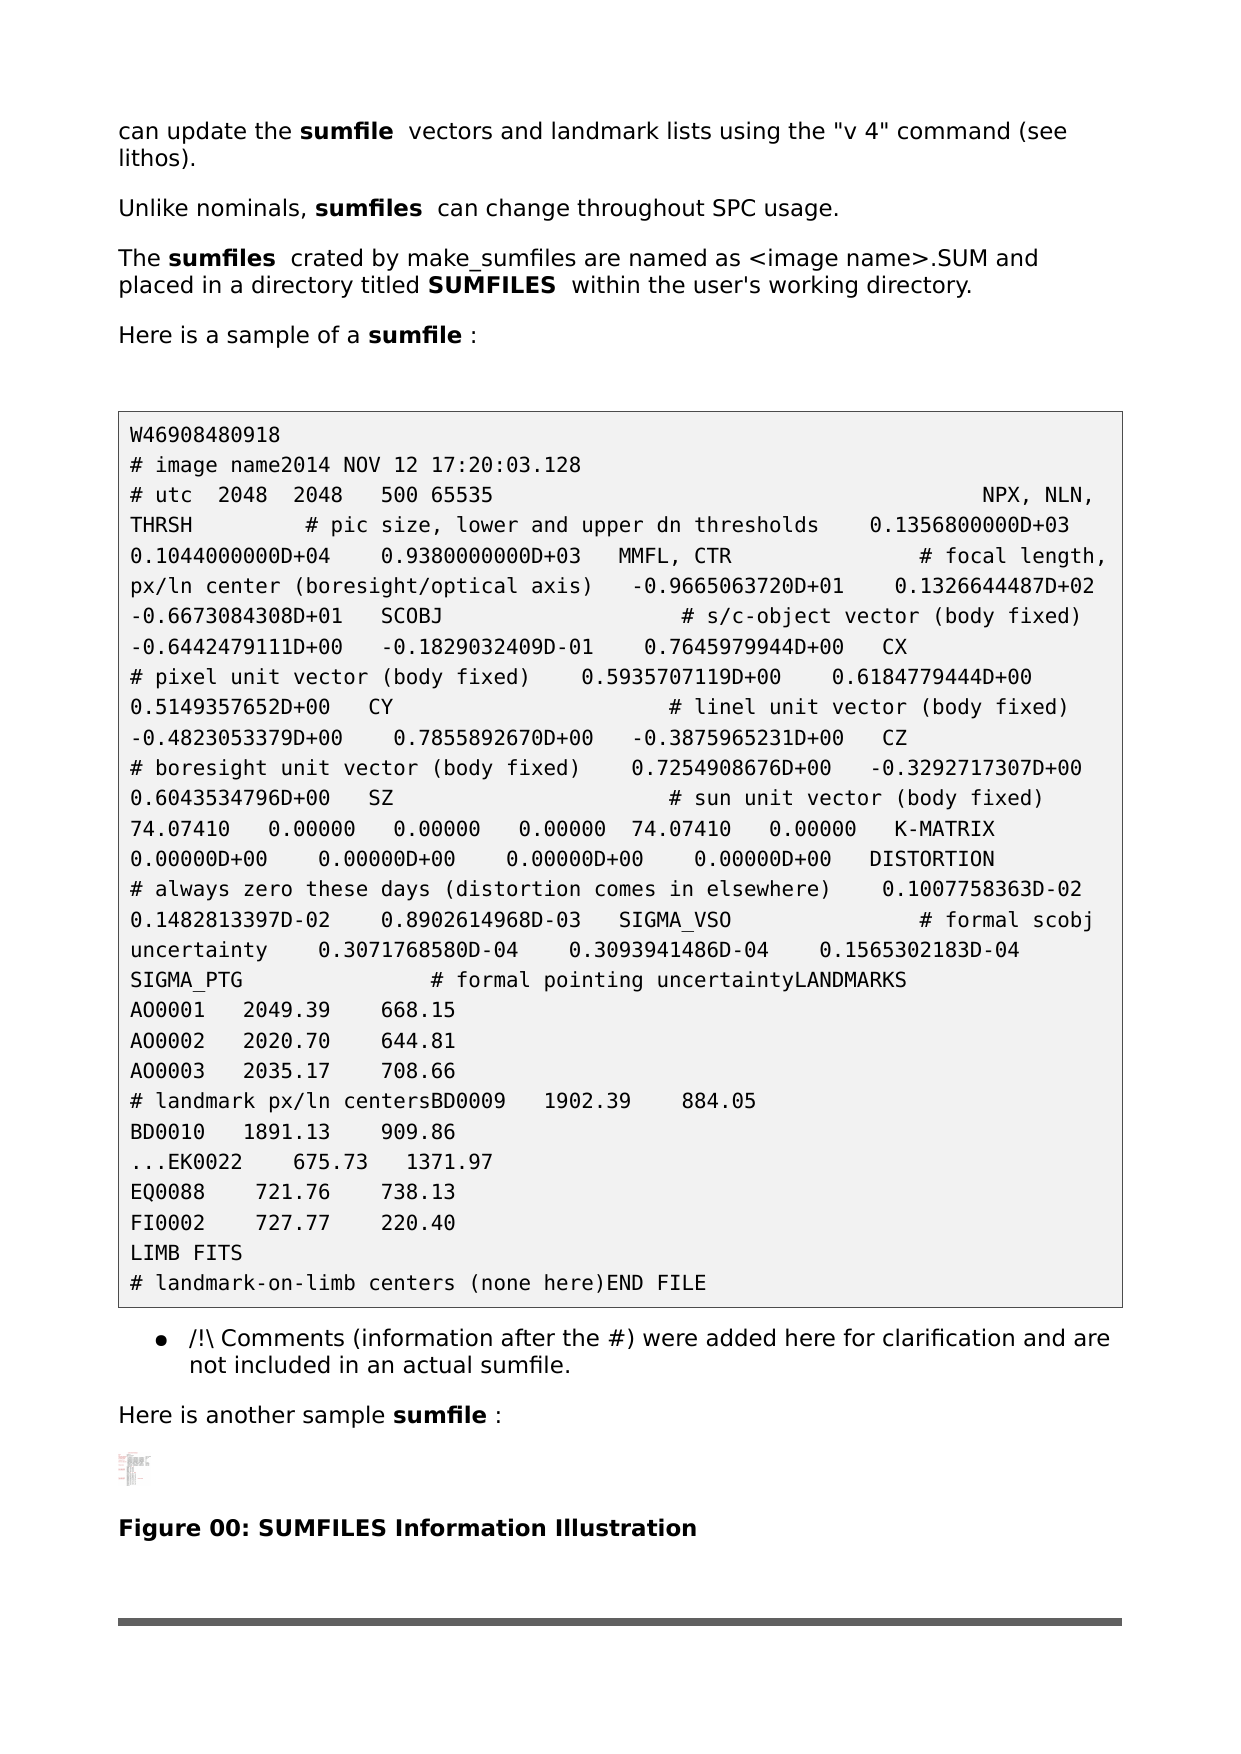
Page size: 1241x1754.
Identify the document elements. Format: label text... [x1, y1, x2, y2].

text can update the sumfile vectors and landmark lists using the "v 4" command (see lithos). [118, 118, 1122, 171]
text Figure 00: SUMFILES Information Illustration [118, 1515, 1122, 1541]
text The sumfiles crated by make_sumfiles are named as <image name>.SUM and placed in a directory titled SUMFILES within the user's working directory. [118, 245, 1122, 298]
text Unlike nominals, sumfiles can change throughout SPC usage. [118, 195, 1122, 222]
list /!\ Comments (information after the #) were added here for clarification and are not included in an actual sumfile. [153, 1325, 1122, 1379]
text Here is a sample of a sumfile : [118, 322, 1122, 349]
picture [118, 1452, 152, 1486]
text W46908480918 # image name2014 NOV 12 17:20:03.128 # utc 2048 2048 500 65535 NPX, NLN, THRSH # pic size, lower and upper dn thresholds 0.1356800000D+03 0.1044000000D+04 0.9380000000D+03 MMFL, CTR # focal length, px/ln center (boresight/optical axis) -0.9665063720D+01 0.1326644487D+02 -0.6673084308D+01 SCOBJ # s/c-object vector (body fixed) -0.6442479111D+00 -0.1829032409D-01 0.7645979944D+00 CX # pixel unit vector (body fixed) 0.5935707119D+00 0.6184779444D+00 0.5149357652D+00 CY # linel unit vector (body fixed) -0.4823053379D+00 0.7855892670D+00 -0.3875965231D+00 CZ # boresight unit vector (body fixed) 0.7254908676D+00 -0.3292717307D+00 0.6043534796D+00 SZ # sun unit vector (body fixed) 74.07410 0.00000 0.00000 0.00000 74.07410 0.00000 K-MATRIX 0.00000D+00 0.00000D+00 0.00000D+00 0.00000D+00 DISTORTION # always zero these days (distortion comes in elsewhere) 0.1007758363D-02 0.1482813397D-02 0.8902614968D-03 SIGMA_VSO # formal scobj uncertainty 0.3071768580D-04 0.3093941486D-04 0.1565302183D-04 SIGMA_PTG # formal pointing uncertaintyLANDMARKS AO0001 2049.39 668.15 AO0002 2020.70 644.81 AO0003 2035.17 708.66 # landmark px/ln centersBD0009 1902.39 884.05 BD0010 1891.13 909.86 ...EK0022 675.73 1371.97 EQ0088 721.76 738.13 FI0002 727.77 220.40 LIMB FITS # landmark-on-limb centers (none here)END FILE [119, 412, 1122, 1307]
text Here is another sample sumfile : [118, 1402, 1122, 1429]
